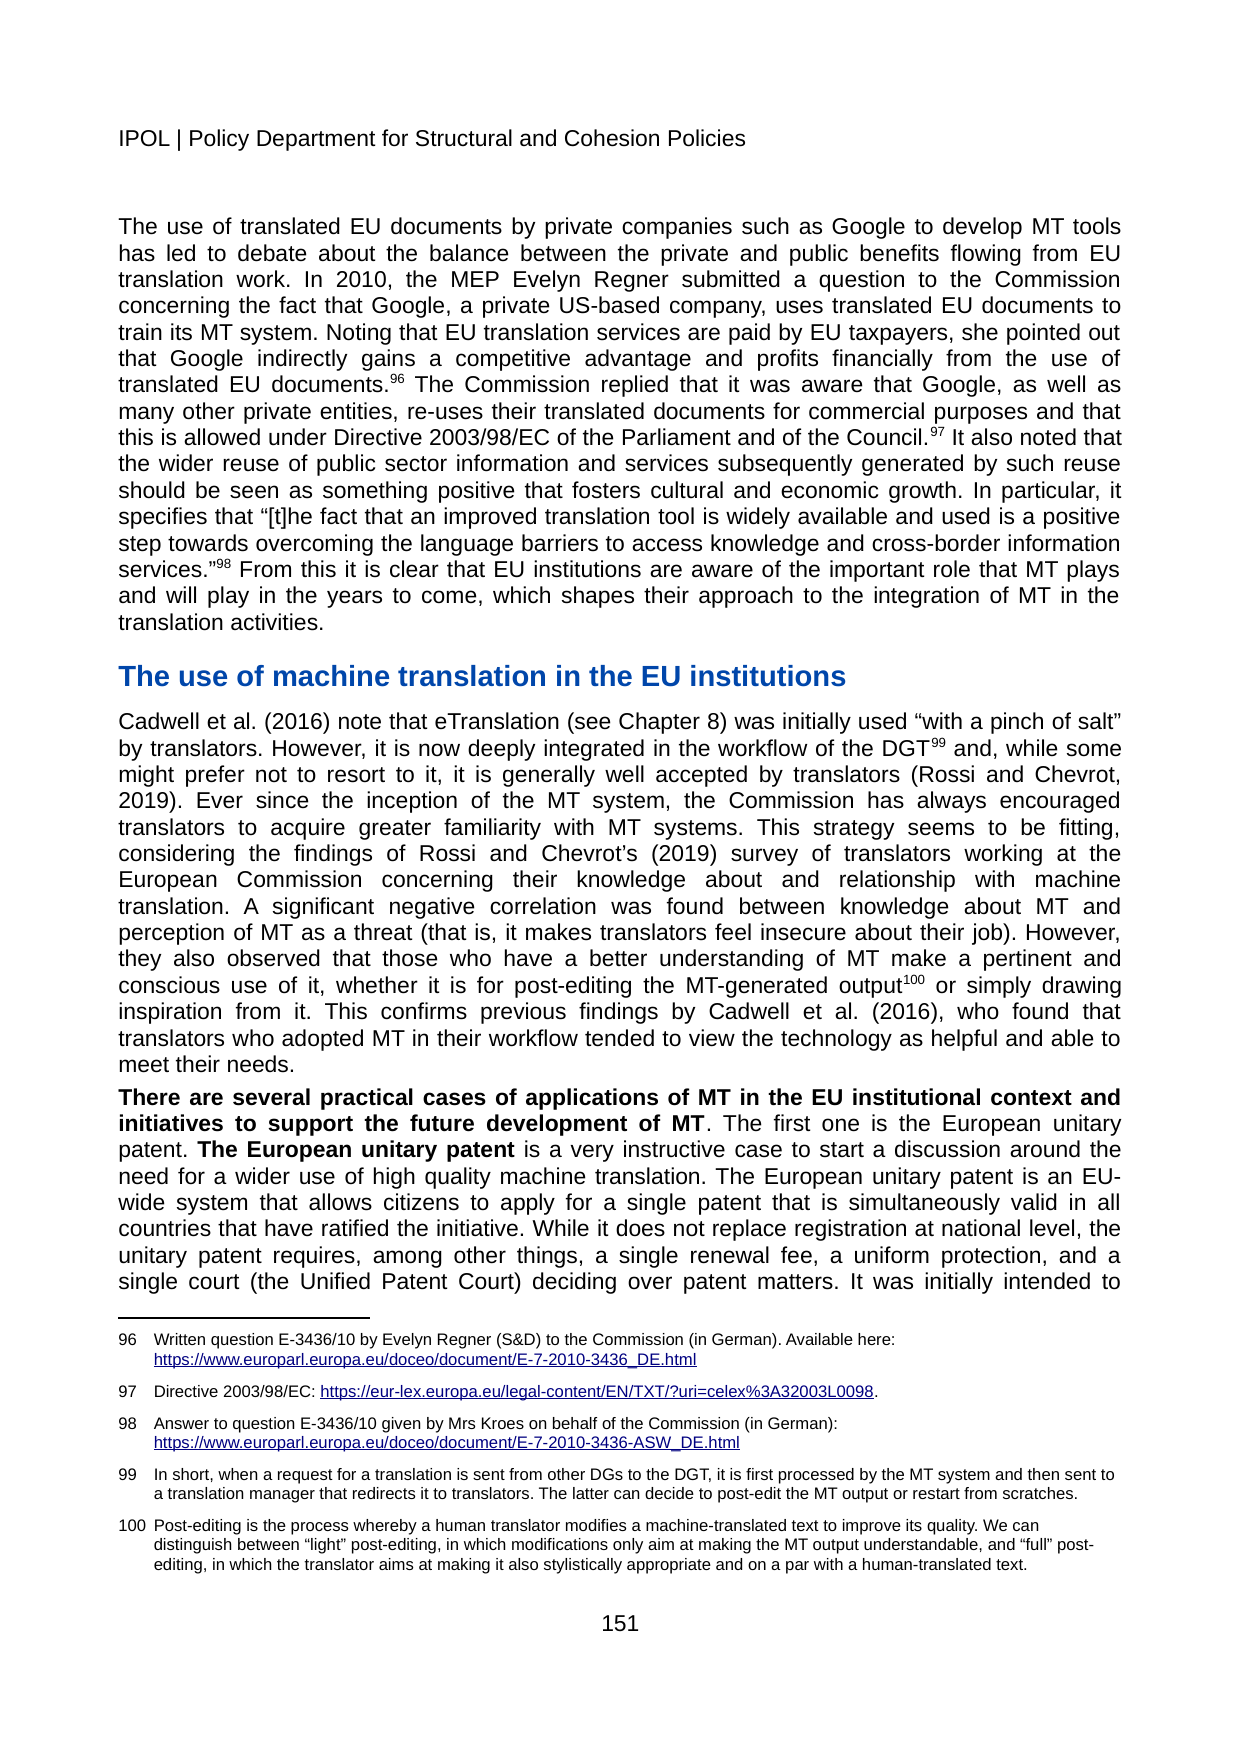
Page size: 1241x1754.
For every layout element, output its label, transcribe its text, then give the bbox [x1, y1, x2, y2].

text Written question E-3436/10 by Evelyn Regner (S&D) to the Commission (in German). Available here: https://www.europarl.europa.eu/doceo/document/E-7-2010-3436_DE.html [118, 1330, 1122, 1368]
subtitle The use of machine translation in the EU institutions [118, 659, 1122, 692]
text In short, when a request for a translation is sent from other DGs to the DGT, it is first processed by the MT system and then sent to a translation manager that redirects it to translators. The latter can decide to post-edit the MT output or restart from scratches. [118, 1465, 1122, 1503]
text Directive 2003/98/EC: https://eur-lex.europa.eu/legal-content/EN/TXT/?uri=celex%3A32003L0098. [118, 1381, 1122, 1401]
text The use of translated EU documents by private companies such as Google to develop MT tools has led to debate about the balance between the private and public benefits flowing from EU translation work. In 2010, the MEP Evelyn Regner submitted a question to the Commission concerning the fact that Google, a private US-based company, uses translated EU documents to train its MT system. Noting that EU translation services are paid by EU taxpayers, she pointed out that Google indirectly gains a competitive advantage and profits financially from the use of translated EU documents. The Commission replied that it was aware that Google, as well as many other private entities, re-uses their translated documents for commercial purposes and that this is allowed under Directive 2003/98/EC of the Parliament and of the Council. It also noted that the wider reuse of public sector information and services subsequently generated by such reuse should be seen as something positive that fosters cultural and economic growth. In particular, it specifies that “[t]he fact that an improved translation tool is widely available and used is a positive step towards overcoming the language barriers to access knowledge and cross-border information services.” From this it is clear that EU institutions are aware of the important role that MT plays and will play in the years to come, which shapes their approach to the integration of MT in the translation activities. [118, 213, 1122, 635]
text Post-editing is the process whereby a human translator modifies a machine-translated text to improve its quality. We can distinguish between “light” post-editing, in which modifications only aim at making the MT output understandable, and “full” post- editing, in which the translator aims at making it also stylistically appropriate and on a par with a human-translated text. [118, 1516, 1122, 1573]
text Answer to question E-3436/10 given by Mrs Kroes on behalf of the Commission (in German): https://www.europarl.europa.eu/doceo/document/E-7-2010-3436-ASW_DE.html [118, 1413, 1122, 1452]
text Cadwell et al. (2016) note that eTranslation (see Chapter 8) was initially used “with a pinch of salt” by translators. However, it is now deeply integrated in the workflow of the DGT and, while some might prefer not to resort to it, it is generally well accepted by translators (Rossi and Chevrot, 2019). Ever since the inception of the MT system, the Commission has always encouraged translators to acquire greater familiarity with MT systems. This strategy seems to be fitting, considering the findings of Rossi and Chevrot’s (2019) survey of translators working at the European Commission concerning their knowledge about and relationship with machine translation. A significant negative correlation was found between knowledge about MT and perception of MT as a threat (that is, it makes translators feel insecure about their job). However, they also observed that those who have a better understanding of MT make a pertinent and conscious use of it, whether it is for post-editing the MT-generated output or simply drawing inspiration from it. This confirms previous findings by Cadwell et al. (2016), who found that translators who adopted MT in their workflow tended to view the technology as helpful and able to meet their needs. [118, 708, 1122, 1077]
text There are several practical cases of applications of MT in the EU institutional context and initiatives to support the future development of MT. The first one is the European unitary patent. The European unitary patent is a very instructive case to start a discussion around the need for a wider use of high quality machine translation. The European unitary patent is an EU-wide system that allows citizens to apply for a single patent that is simultaneously valid in all countries that have ratified the initiative. While it does not replace registration at national level, the unitary patent requires, among other things, a single renewal fee, a uniform protection, and a single court (the Unified Patent Court) deciding over patent matters. It was initially intended to [118, 1084, 1122, 1294]
